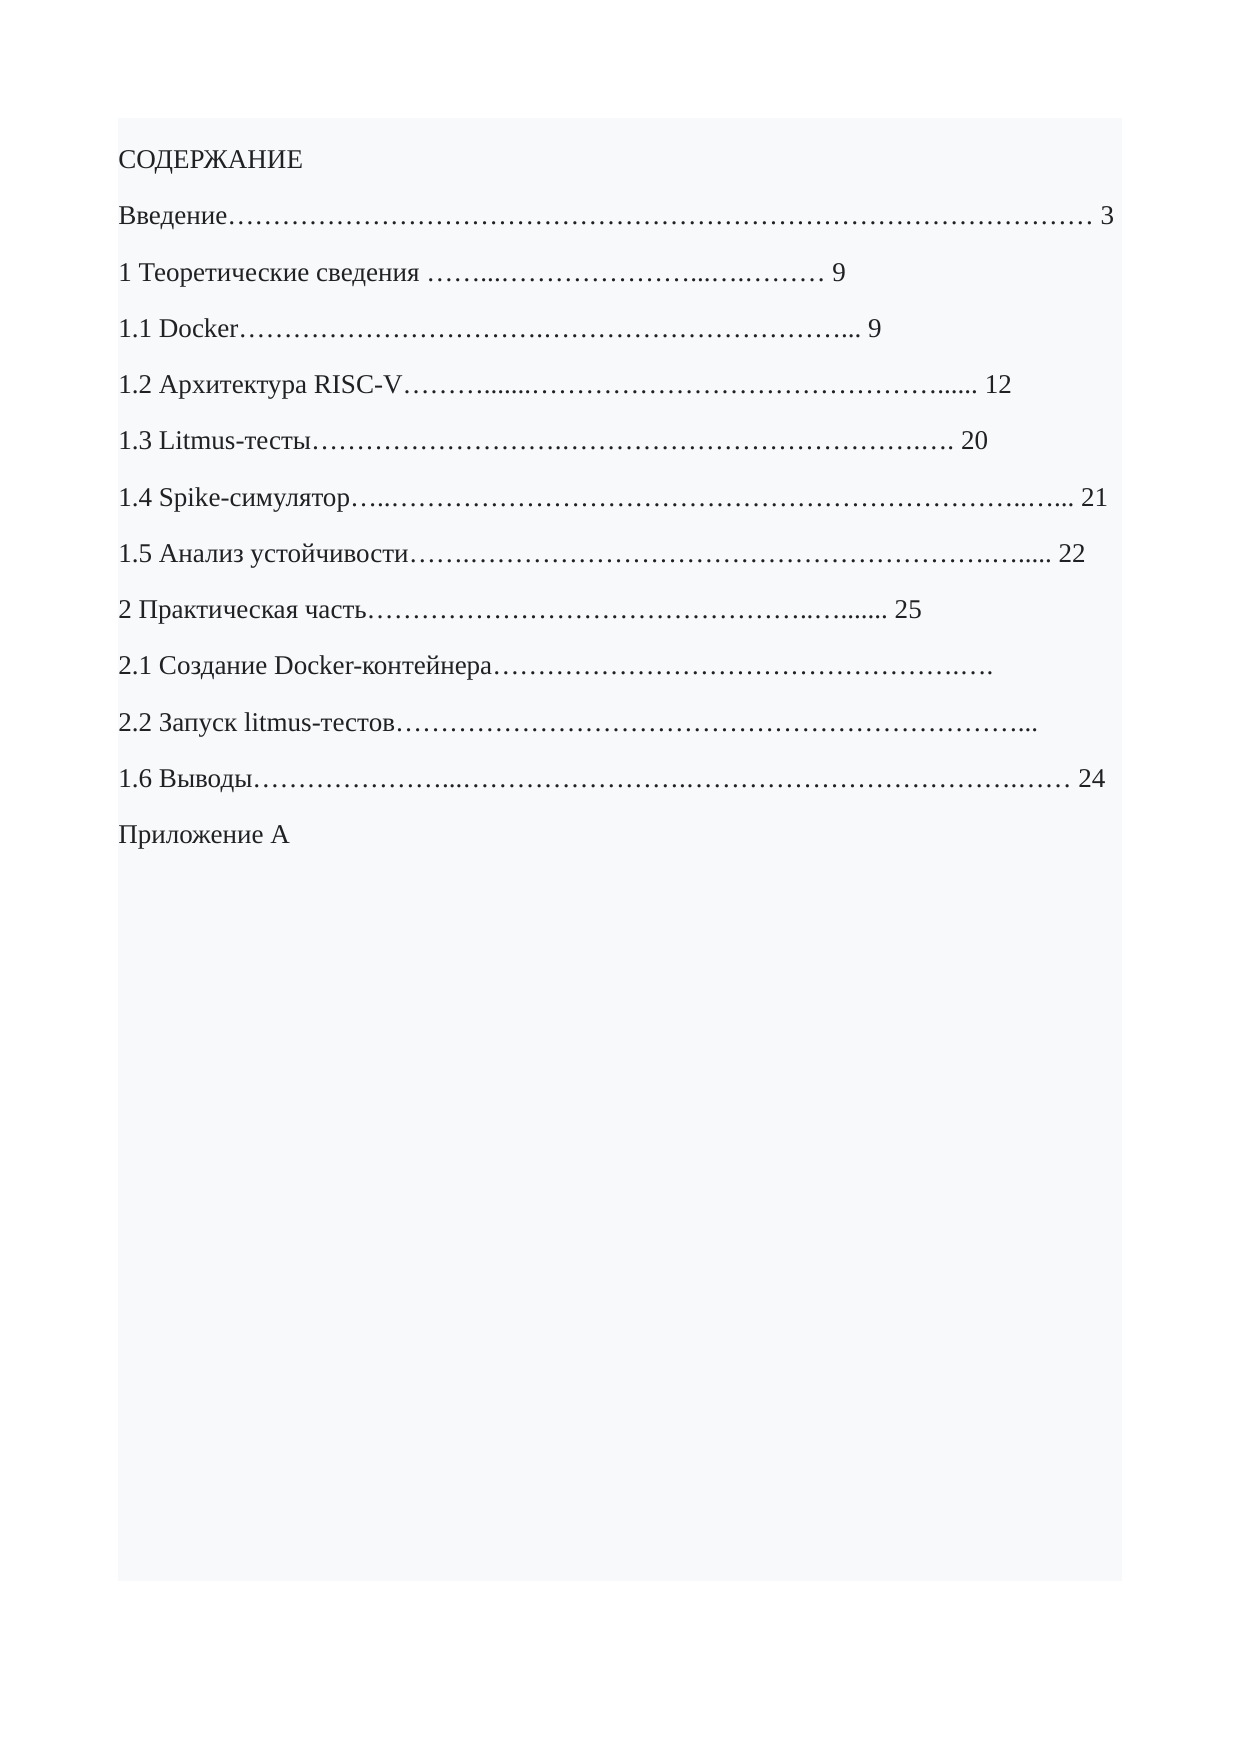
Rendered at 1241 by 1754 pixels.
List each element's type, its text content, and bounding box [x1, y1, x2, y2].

text 1.2 Архитектура RISC-V……….......………………………………………...... 12 [118, 343, 1122, 399]
text 2.1 Создание Docker-контейнера…………………………………………….…. [118, 624, 1122, 681]
text 1.3 Litmus-тесты……………………….………………………………….…. 20 [118, 399, 1122, 456]
text СОДЕРЖАНИЕ Введение…………………………………………………………………………………… 3 1 Теоретические сведения ……...…………………...….……… 9 [118, 118, 1122, 287]
text 1.4 Spike-симулятор…..……………………………………………………………..…... 21 [118, 456, 1122, 512]
text 2.2 Запуск litmus-тестов……………………………………………………………... [118, 681, 1122, 737]
text Приложение А [118, 793, 1122, 849]
text 1.1 Docker…………………………….……………………………... 9 [118, 287, 1122, 343]
text 1.5 Анализ устойчивости…….………………………………………………….…..... 22 [118, 512, 1122, 568]
text 2 Практическая часть…………………………………………..…....... 25 [118, 568, 1122, 624]
text 1.6 Выводы…………………...…………………….……………………………….…… 24 [118, 737, 1122, 793]
